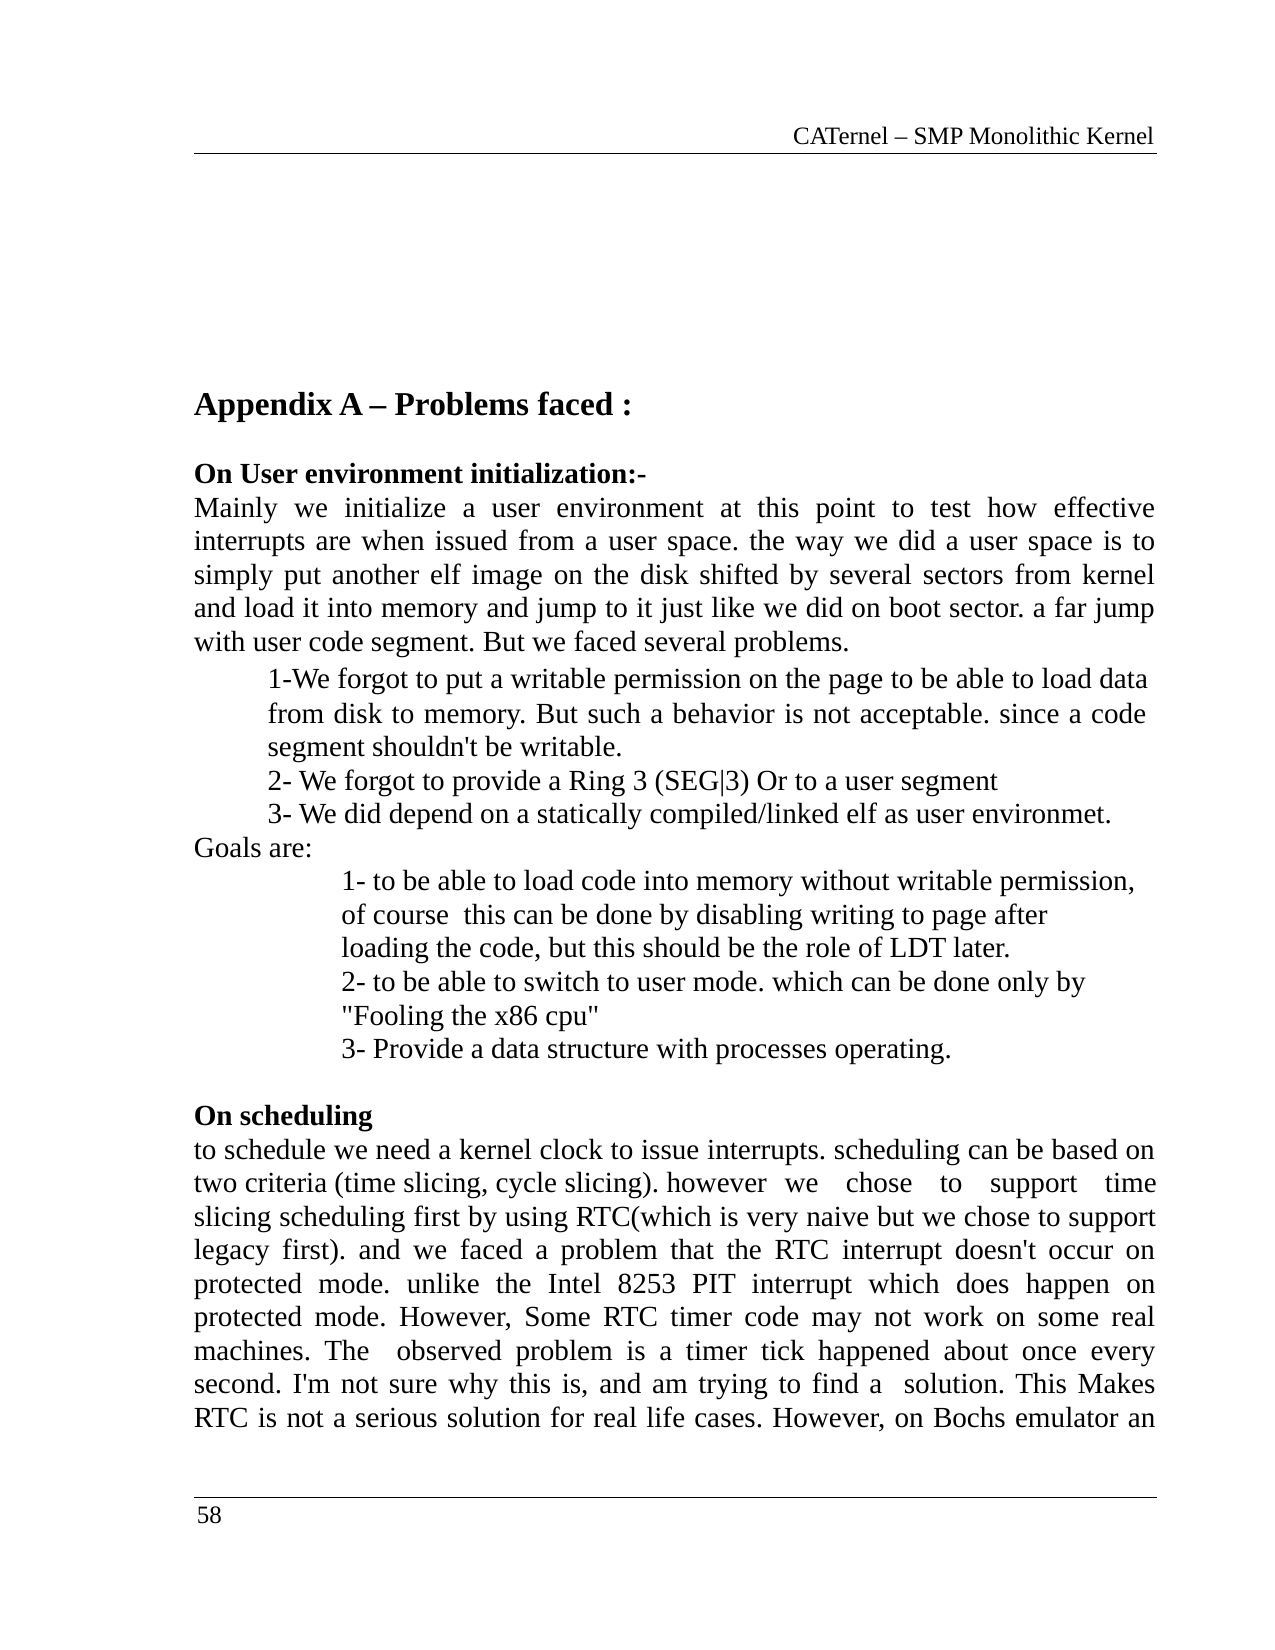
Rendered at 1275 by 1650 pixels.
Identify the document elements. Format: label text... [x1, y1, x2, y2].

text 2- to be able to switch to user mode. which can be done only by "Fooling the x86 cpu" [193, 964, 1157, 1031]
text On User environment initialization:- [193, 456, 1157, 490]
text 1-We forgot to put a writable permission on the page to be able to load data from disk to memory. But such a behavior is not acceptable. since a code segment shouldn't be writable. [193, 657, 1157, 763]
text 2- We forgot to provide a Ring 3 (SEG|3) Or to a user segment [193, 763, 1157, 796]
text On scheduling [193, 1098, 1157, 1132]
text Appendix A – Problems faced : [193, 384, 1157, 423]
text 3- Provide a data structure with processes operating. [193, 1031, 1157, 1065]
text to schedule we need a kernel clock to issue interrupts. scheduling can be based on two criteria (time slicing, cycle slicing). however we chose to support time slicing scheduling first by using RTC(which is very naive but we chose to support legacy first). and we faced a problem that the RTC interrupt doesn't occur on protected mode. unlike the Intel 8253 PIT interrupt which does happen on protected mode. However, Some RTC timer code may not work on some real machines. The observed problem is a timer tick happened about once every second. I'm not sure why this is, and am trying to find a solution. This Makes RTC is not a serious solution for real life cases. However, on Bochs emulator an [193, 1132, 1157, 1434]
text Goals are: [193, 830, 1157, 863]
text 1- to be able to load code into memory without writable permission, of course this can be done by disabling writing to page after [193, 863, 1157, 931]
text loading the code, but this should be the role of LDT later. [193, 931, 1157, 964]
text Mainly we initialize a user environment at this point to test how effective interrupts are when issued from a user space. the way we did a user space is to simply put another elf image on the disk shifted by several sectors from kernel and load it into memory and jump to it just like we did on boot sector. a far jump with user code segment. But we faced several problems. [193, 490, 1157, 657]
text 3- We did depend on a statically compiled/linked elf as user environmet. [193, 796, 1157, 830]
